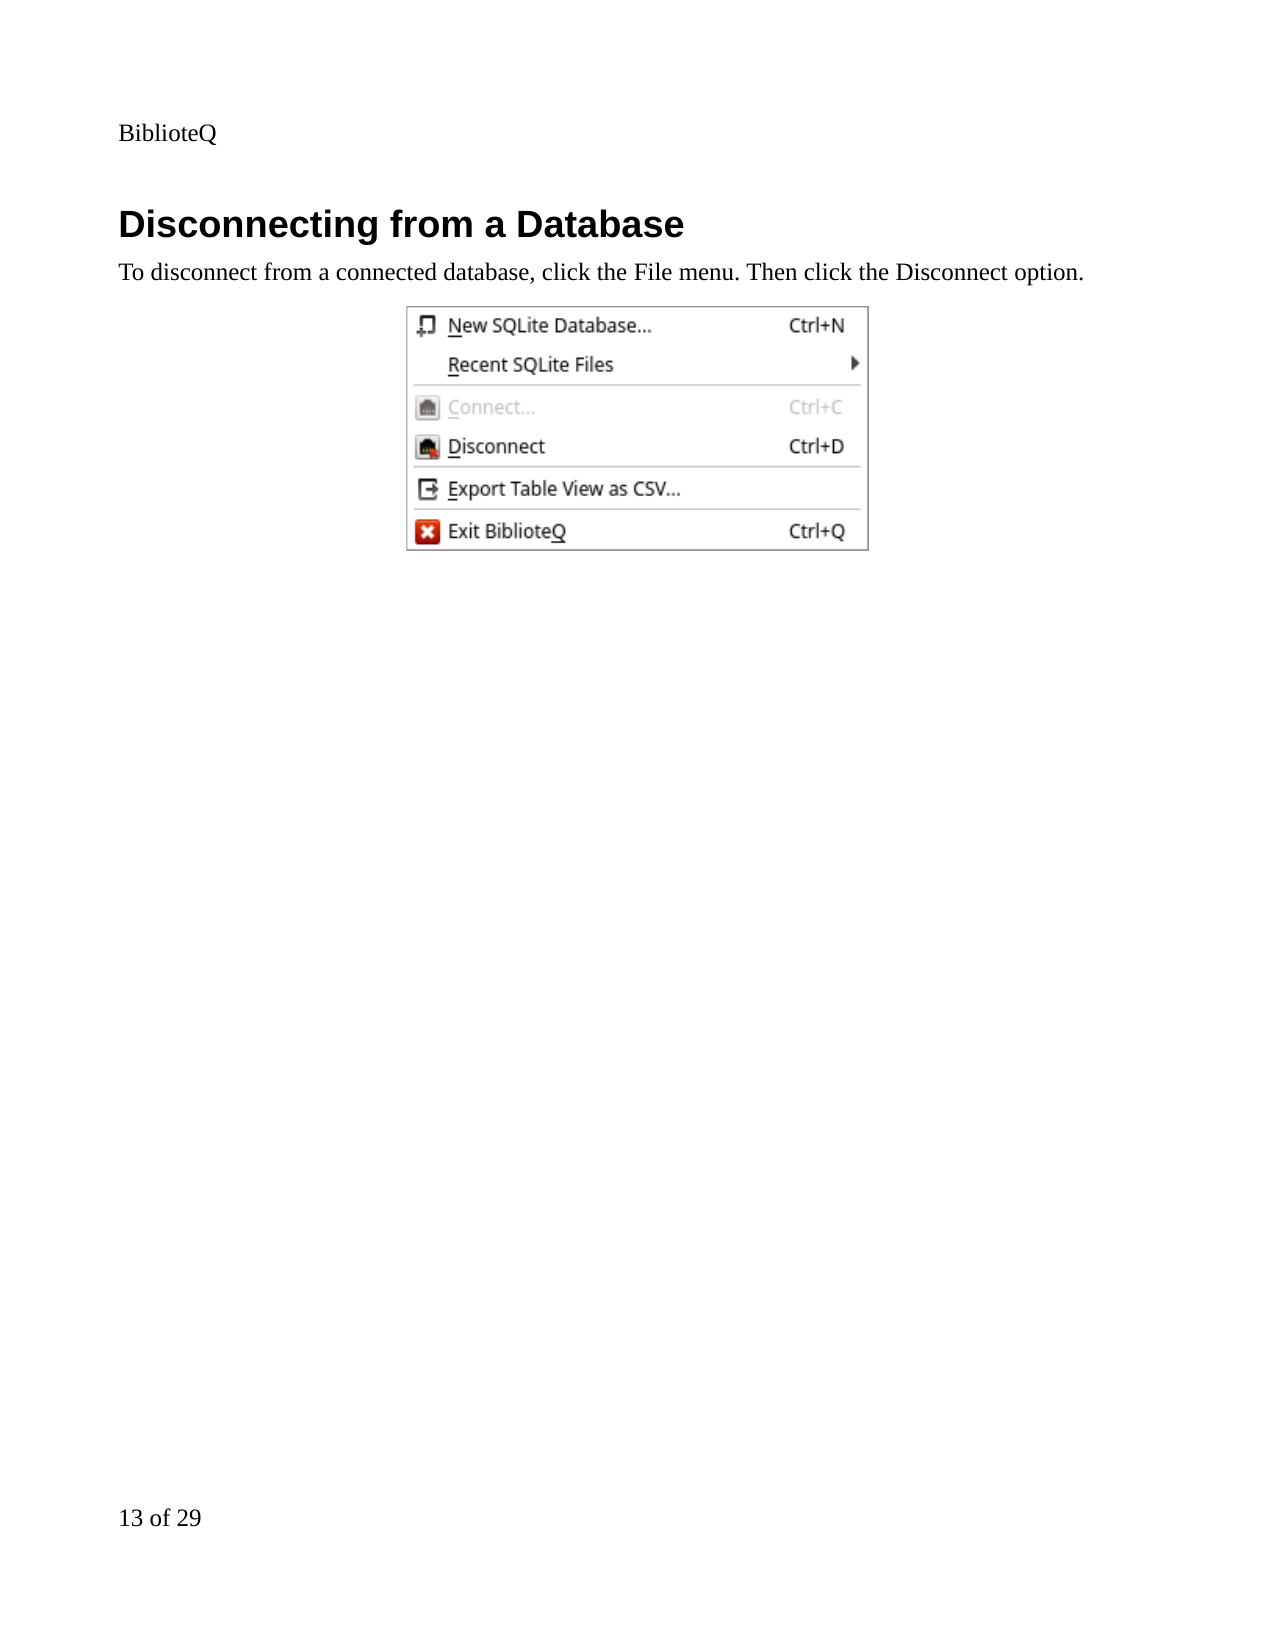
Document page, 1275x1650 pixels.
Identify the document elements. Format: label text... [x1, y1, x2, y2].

subtitle Disconnecting from a Database [118, 201, 1157, 245]
picture [406, 306, 869, 551]
text To disconnect from a connected database, click the File menu. Then click the Disconnect option. [118, 257, 1157, 286]
